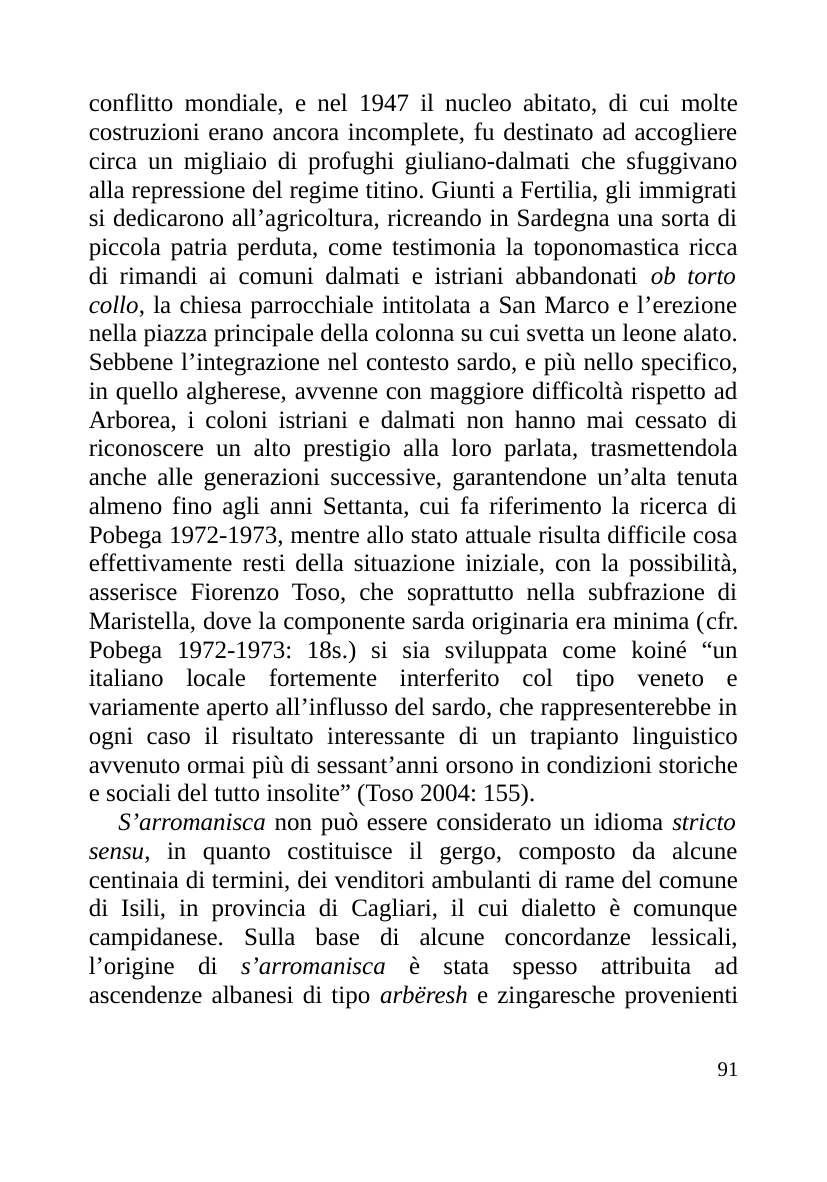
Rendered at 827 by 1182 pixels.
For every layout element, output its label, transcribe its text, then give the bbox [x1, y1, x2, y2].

text conflitto mondiale, e nel 1947 il nucleo abitato, di cui molte costruzioni erano ancora incomplete, fu destinato ad accogliere circa un migliaio di profughi giuliano-dalmati che sfuggivano alla repressione del regime titino. Giunti a Fertilia, gli immigrati si dedicarono all’agricoltura, ricreando in Sardegna una sorta di piccola patria perduta, come testimonia la toponomastica ricca di rimandi ai comuni dalmati e istriani abbandonati ob torto collo, la chiesa parrocchiale intitolata a San Marco e l’erezione nella piazza principale della colonna su cui svetta un leone alato. Sebbene l’integrazione nel contesto sardo, e più nello specifico, in quello algherese, avvenne con maggiore difficoltà rispetto ad Arborea, i coloni istriani e dalmati non hanno mai cessato di riconoscere un alto prestigio alla loro parlata, trasmettendola anche alle generazioni successive, garantendone un’alta tenuta almeno fino agli anni Settanta, cui fa riferimento la ricerca di Pobega 1972-1973, mentre allo stato attuale risulta difficile cosa effettivamente resti della situazione iniziale, con la possibilità, asserisce Fiorenzo Toso, che soprattutto nella subfrazione di Maristella, dove la componente sarda originaria era minima (cfr. Pobega 1972-1973: 18s.) si sia sviluppata come koiné “un italiano locale fortemente interferito col tipo veneto e variamente aperto all’influsso del sardo, che rappresenterebbe in ogni caso il risultato interessante di un trapianto linguistico avvenuto ormai più di sessant’anni orsono in condizioni storiche e sociali del tutto insolite” (Toso 2004: 155). [88, 88, 738, 807]
text S’arromanisca non può essere considerato un idioma stricto sensu, in quanto costituisce il gergo, composto da alcune centinaia di termini, dei venditori ambulanti di rame del comune di Isili, in provincia di Cagliari, il cui dialetto è comunque campidanese. Sulla base di alcune concordanze lessicali, l’origine di s’arromanisca è stata spesso attribuita ad ascendenze albanesi di tipo arbëresh e zingaresche provenienti [88, 807, 738, 1008]
